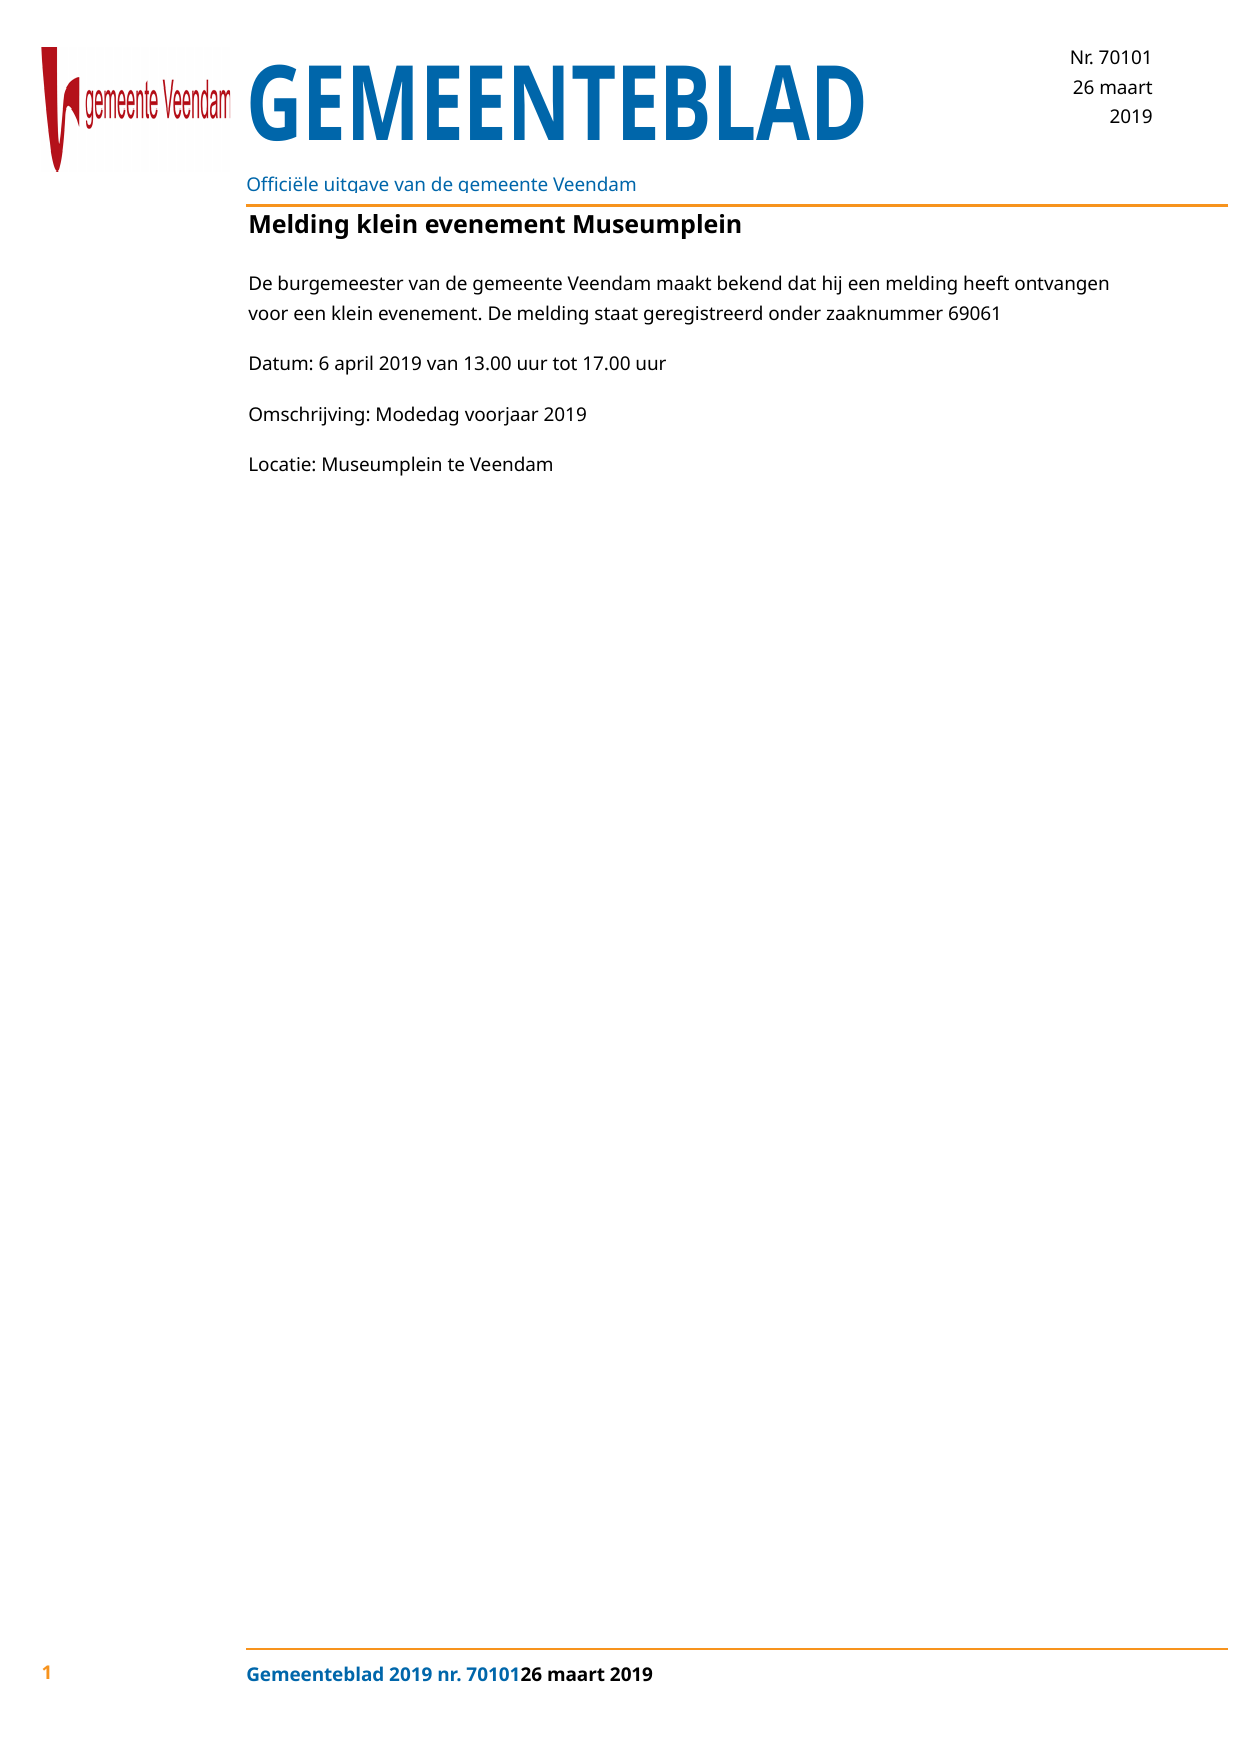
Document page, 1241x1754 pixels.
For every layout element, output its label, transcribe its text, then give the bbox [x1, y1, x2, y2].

text De burgemeester van de gemeente Veendam maakt bekend dat hij een melding heeft ontvangen voor een klein evenement. De melding staat geregistreerd onder zaaknummer 69061 [248, 270, 1152, 326]
text Locatie: Museumplein te Veendam [248, 451, 1152, 477]
text Melding klein evenement Museumplein [248, 207, 1152, 241]
text Omschrijving: Modedag voorjaar 2019 [248, 401, 1152, 426]
picture [41, 47, 231, 172]
text Datum: 6 april 2019 van 13.00 uur tot 17.00 uur [248, 350, 1152, 376]
